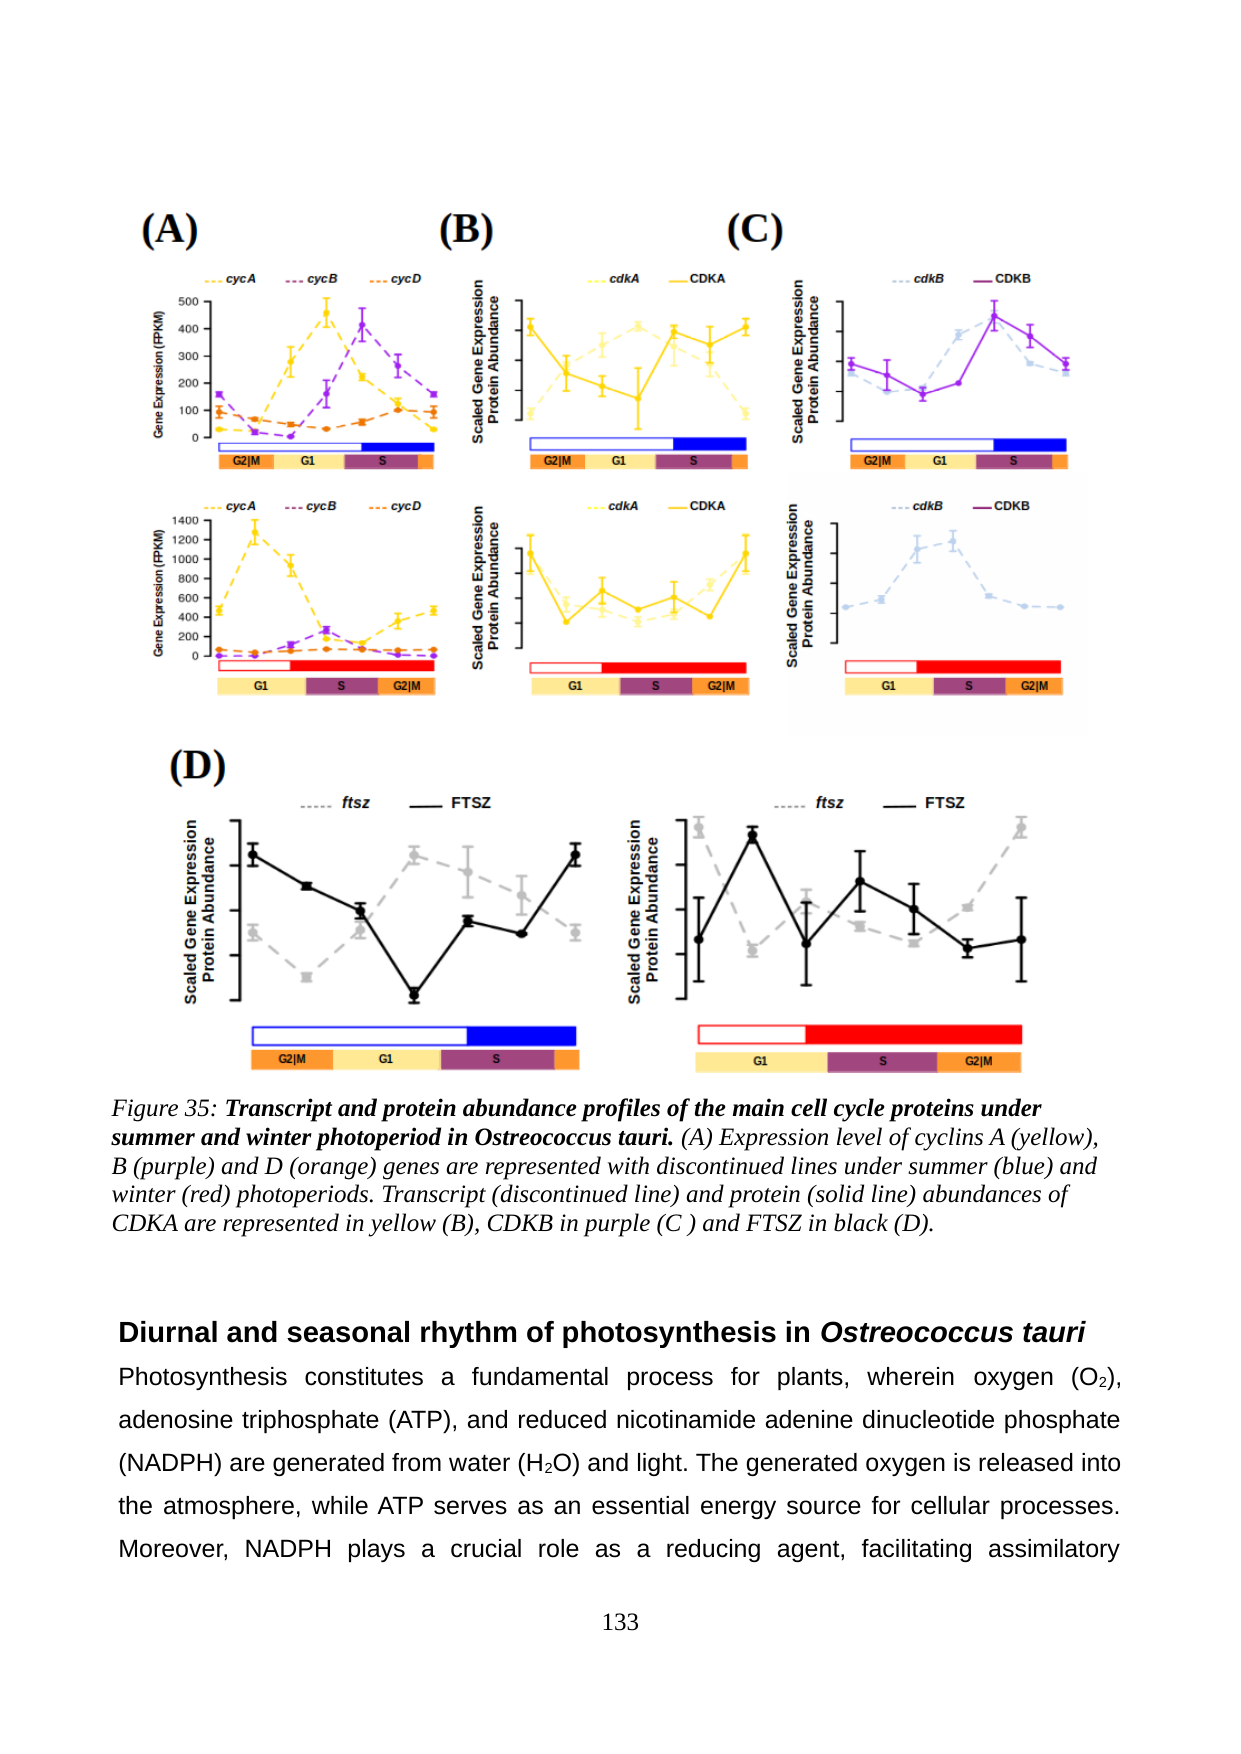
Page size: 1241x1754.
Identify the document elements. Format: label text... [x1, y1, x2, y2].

picture [128, 200, 1088, 1094]
subtitle Diurnal and seasonal rhythm of photosynthesis in Ostreococcus tauri [118, 1315, 1122, 1349]
text Figure 35: Transcript and protein abundance profiles of the main cell cycle proteins under summer and winter photoperiod in Ostreococcus tauri. (A) Expression level of cyclins A (yellow), B (purple) and D (orange) genes are represented with discontinued lines under summer (blue) and winter (red) photoperiods. Transcript (discontinued line) and protein (solid line) abundances of CDKA are represented in yellow (B), CDKB in purple (C ) and FTSZ in black (D). [111, 189, 1100, 1237]
text Photosynthesis constitutes a fundamental process for plants, wherein oxygen (O2), adenosine triphosphate (ATP), and reduced nicotinamide adenine dinucleotide phosphate (NADPH) are generated from water (H2O) and light. The generated oxygen is released into the atmosphere, while ATP serves as an essential energy source for cellular processes. Moreover, NADPH plays a crucial role as a reducing agent, facilitating assimilatory [118, 1361, 1122, 1563]
